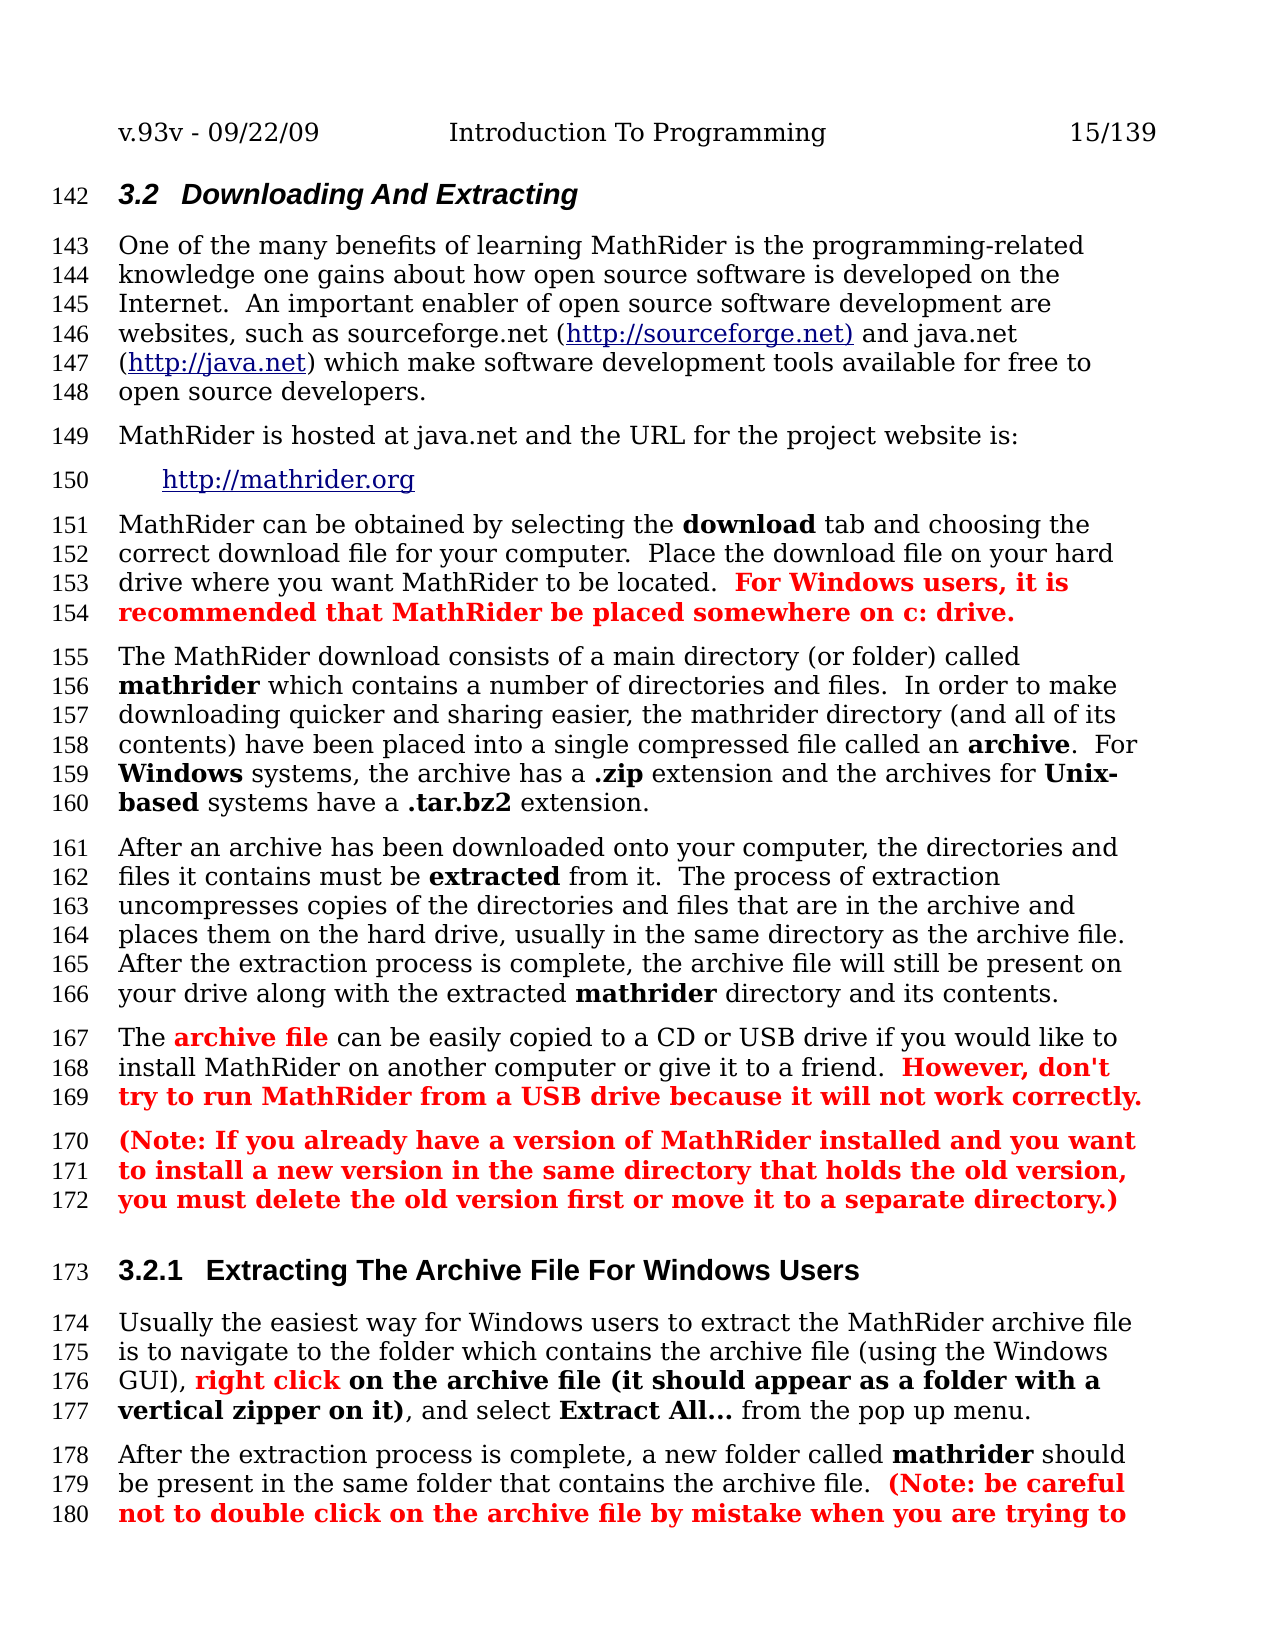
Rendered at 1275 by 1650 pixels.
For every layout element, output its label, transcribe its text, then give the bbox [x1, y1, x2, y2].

text Usually the easiest way for Windows users to extract the MathRider archive file is to navigate to the folder which contains the archive file (using the Windows GUI), right click on the archive file (it should appear as a folder with a vertical zipper on it), and select Extract All... from the pop up menu. [118, 1308, 1157, 1425]
subtitle Extracting The Archive File For Windows Users [118, 1253, 1157, 1287]
subtitle Downloading And Extracting [118, 177, 1157, 210]
text One of the many benefits of learning MathRider is the programming-related knowledge one gains about how open source software is developed on the Internet. An important enabler of open source software development are websites, such as sourceforge.net (http://sourceforge.net) and java.net (http://java.net) which make software development tools available for free to open source developers. [118, 231, 1157, 406]
text The archive file can be easily copied to a CD or USB drive if you would like to install MathRider on another computer or give it to a friend. However, don't try to run MathRider from a USB drive because it will not work correctly. [118, 1023, 1157, 1111]
text MathRider is hosted at java.net and the URL for the project website is: [118, 421, 1157, 450]
text MathRider can be obtained by selecting the download tab and choosing the correct download file for your computer. Place the download file on your hard drive where you want MathRider to be located. For Windows users, it is recommended that MathRider be placed somewhere on c: drive. [118, 509, 1157, 627]
text http://mathrider.org [162, 465, 1157, 494]
text The MathRider download consists of a main directory (or folder) called mathrider which contains a number of directories and files. In order to make downloading quicker and sharing easier, the mathrider directory (and all of its contents) have been placed into a single compressed file called an archive. For Windows systems, the archive has a .zip extension and the archives for Unix-based systems have a .tar.bz2 extension. [118, 642, 1157, 818]
text After the extraction process is complete, a new folder called mathrider should be present in the same folder that contains the archive file. (Note: be careful not to double click on the archive file by mistake when you are trying to [118, 1440, 1157, 1528]
text After an archive has been downloaded onto your computer, the directories and files it contains must be extracted from it. The process of extraction uncompresses copies of the directories and files that are in the archive and places them on the hard drive, usually in the same directory as the archive file. After the extraction process is complete, the archive file will still be present on your drive along with the extracted mathrider directory and its contents. [118, 833, 1157, 1008]
text (Note: If you already have a version of MathRider installed and you want to install a new version in the same directory that holds the old version, you must delete the old version first or move it to a separate directory.) [118, 1126, 1157, 1214]
